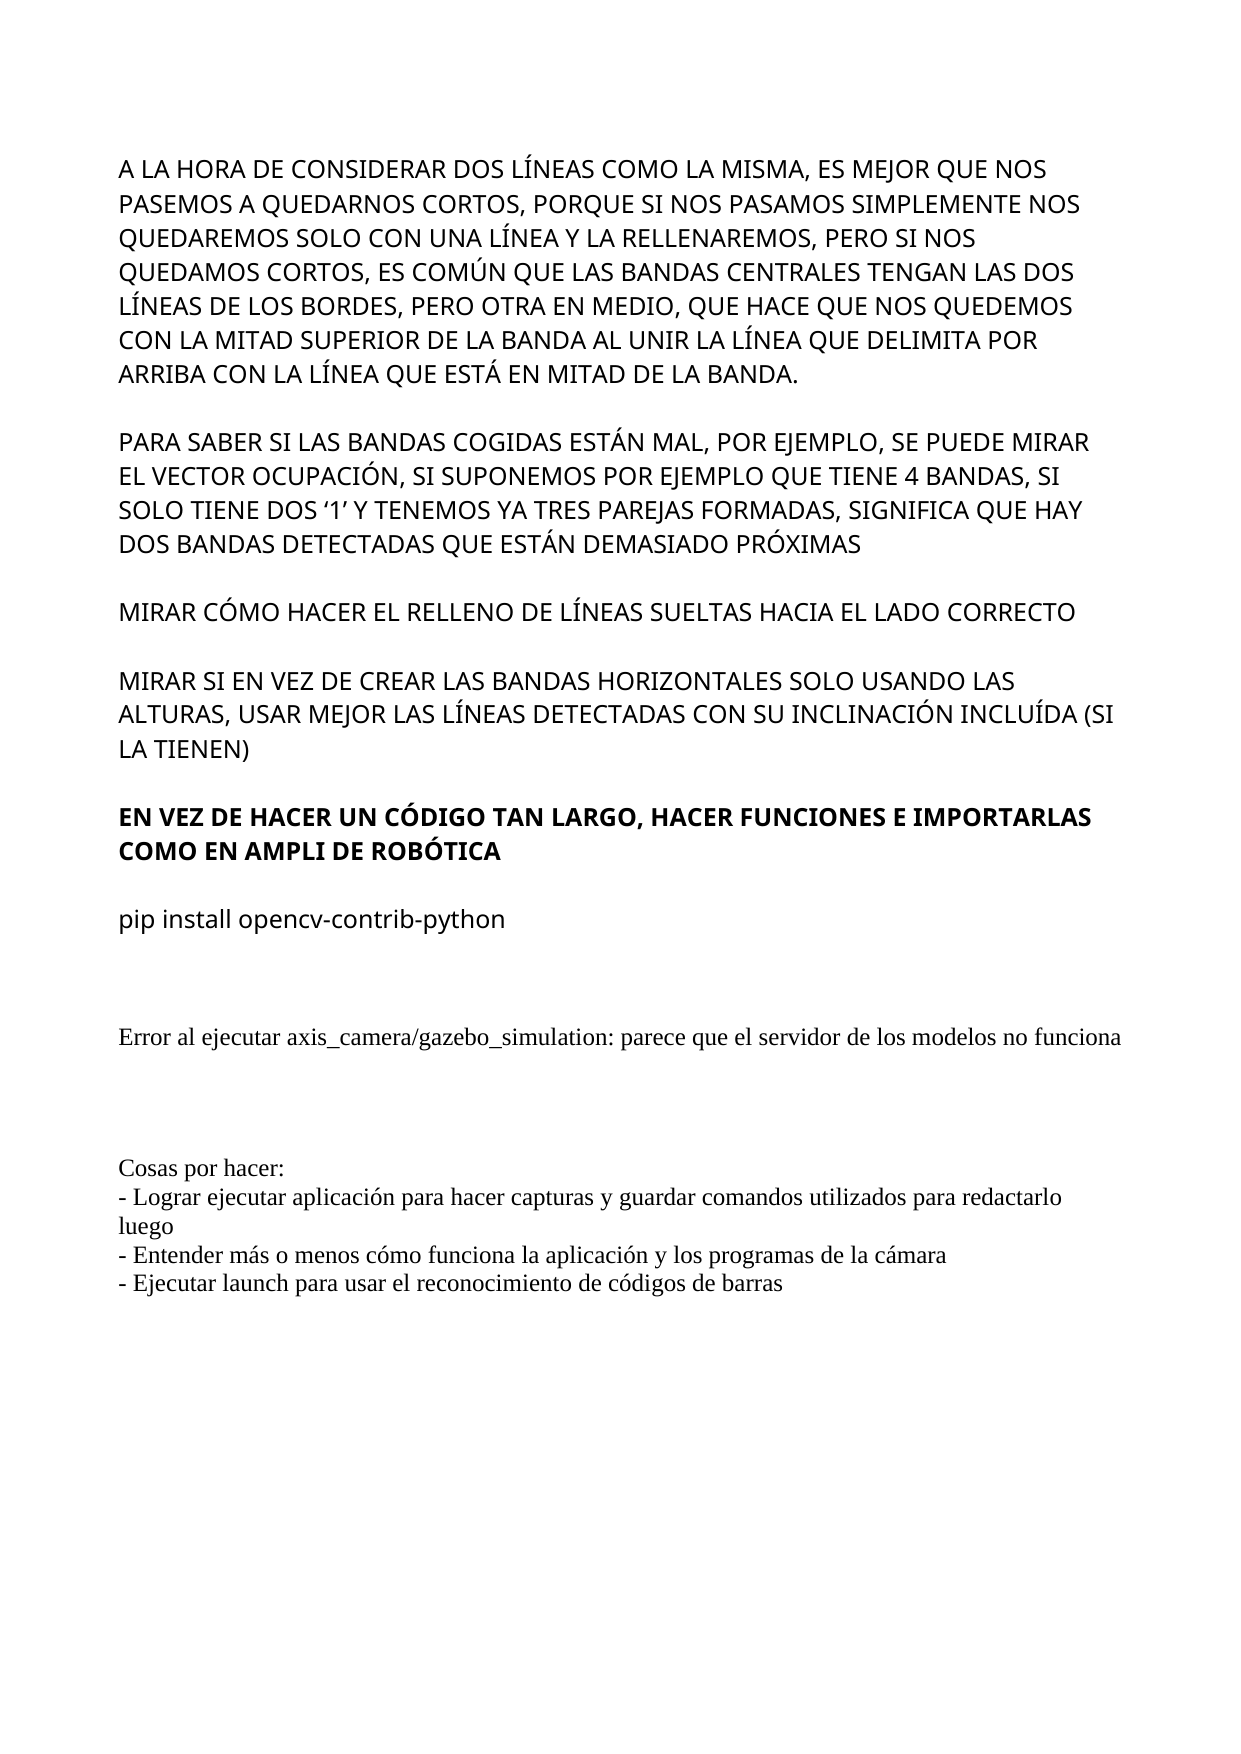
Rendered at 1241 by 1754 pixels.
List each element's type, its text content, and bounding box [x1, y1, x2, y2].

text EN VEZ DE HACER UN CÓDIGO TAN LARGO, HACER FUNCIONES E IMPORTARLAS COMO EN AMPLI DE ROBÓTICA [118, 799, 1122, 867]
text - Lograr ejecutar aplicación para hacer capturas y guardar comandos utilizados para redactarlo luego [118, 1182, 1122, 1240]
text pip install opencv-contrib-python [118, 902, 1122, 936]
text A LA HORA DE CONSIDERAR DOS LÍNEAS COMO LA MISMA, ES MEJOR QUE NOS PASEMOS A QUEDARNOS CORTOS, PORQUE SI NOS PASAMOS SIMPLEMENTE NOS QUEDAREMOS SOLO CON UNA LÍNEA Y LA RELLENAREMOS, PERO SI NOS QUEDAMOS CORTOS, ES COMÚN QUE LAS BANDAS CENTRALES TENGAN LAS DOS LÍNEAS DE LOS BORDES, PERO OTRA EN MEDIO, QUE HACE QUE NOS QUEDEMOS CON LA MITAD SUPERIOR DE LA BANDA AL UNIR LA LÍNEA QUE DELIMITA POR ARRIBA CON LA LÍNEA QUE ESTÁ EN MITAD DE LA BANDA. [118, 152, 1122, 391]
text MIRAR SI EN VEZ DE CREAR LAS BANDAS HORIZONTALES SOLO USANDO LAS ALTURAS, USAR MEJOR LAS LÍNEAS DETECTADAS CON SU INCLINACIÓN INCLUÍDA (SI LA TIENEN) [118, 663, 1122, 765]
text MIRAR CÓMO HACER EL RELLENO DE LÍNEAS SUELTAS HACIA EL LADO CORRECTO [118, 595, 1122, 629]
list Error al ejecutar axis_camera/gazebo_simulation: parece que el servidor de los modelos no funciona [118, 1022, 1122, 1051]
text PARA SABER SI LAS BANDAS COGIDAS ESTÁN MAL, POR EJEMPLO, SE PUEDE MIRAR EL VECTOR OCUPACIÓN, SI SUPONEMOS POR EJEMPLO QUE TIENE 4 BANDAS, SI SOLO TIENE DOS ‘1’ Y TENEMOS YA TRES PAREJAS FORMADAS, SIGNIFICA QUE HAY DOS BANDAS DETECTADAS QUE ESTÁN DEMASIADO PRÓXIMAS [118, 425, 1122, 561]
text Cosas por hacer: [118, 1153, 1122, 1182]
text - Entender más o menos cómo funciona la aplicación y los programas de la cámara [118, 1240, 1122, 1268]
text - Ejecutar launch para usar el reconocimiento de códigos de barras [118, 1268, 1122, 1297]
